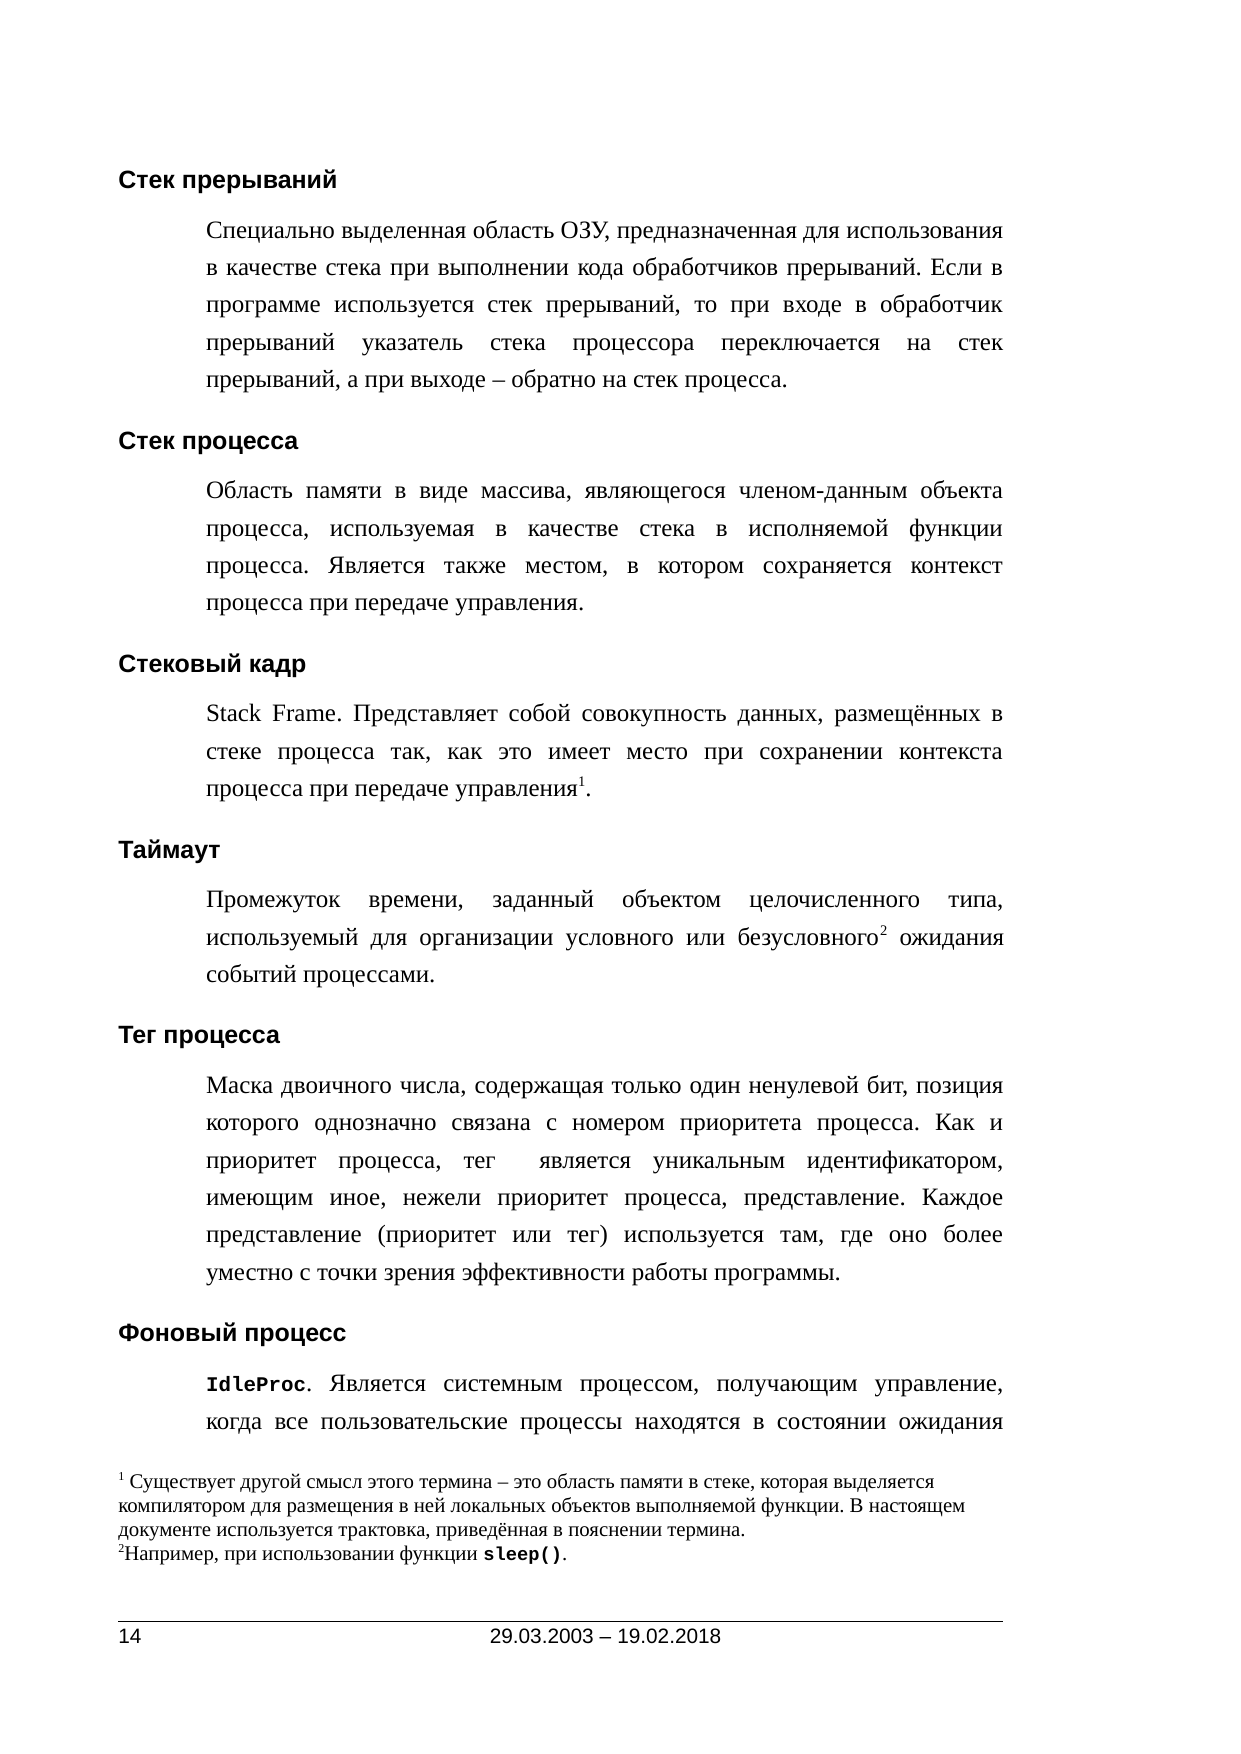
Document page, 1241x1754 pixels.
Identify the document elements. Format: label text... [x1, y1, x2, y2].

text Маска двоичного числа, содержащая только один ненулевой бит, позиция которого однозначно связана с номером приоритета процесса. Как и приоритет процесса, тег является уникальным идентификатором, имеющим иное, нежели приоритет процесса, представление. Каждое представление (приоритет или тег) используется там, где оно более уместно с точки зрения эффективности работы программы. [206, 1070, 1004, 1285]
text Специально выделенная область ОЗУ, предназначенная для использования в качестве стека при выполнении кода обработчиков прерываний. Если в программе используется стек прерываний, то при входе в обработчик прерываний указатель стека процессора переключается на стек прерываний, а при выходе – обратно на стек процесса. [206, 215, 1004, 393]
text Стек прерываний [118, 165, 1004, 194]
text Например, при использовании функции sleep(). [118, 1541, 1004, 1566]
text Фоновый процесс [118, 1318, 1004, 1347]
text Тег процесса [118, 1020, 1004, 1049]
text Область памяти в виде массива, являющегося членом-данным объекта процесса, используемая в качестве стека в исполняемой функции процесса. Является также местом, в котором сохраняется контекст процесса при передаче управления. [206, 475, 1004, 616]
text Существует другой смысл этого термина – это область памяти в стеке, которая выделяется компилятором для размещения в ней локальных объектов выполняемой функции. В настоящем документе используется трактовка, приведённая в пояснении термина. [118, 1469, 1004, 1541]
text Стековый кадр [118, 649, 1004, 677]
text Промежуток времени, заданный объектом целочисленного типа, используемый для организации условного или безусловного ожидания событий процессами. [206, 884, 1004, 988]
text Стек процесса [118, 426, 1004, 454]
text IdleProc. Является системным процессом, получающим управление, когда все пользовательские процессы находятся в состоянии ожидания [206, 1368, 1004, 1435]
text Stack Frame. Представляет собой совокупность данных, размещённых в стеке процесса так, как это имеет место при сохранении контекста процесса при передаче управления. [206, 698, 1004, 802]
text Таймаут [118, 834, 1004, 863]
